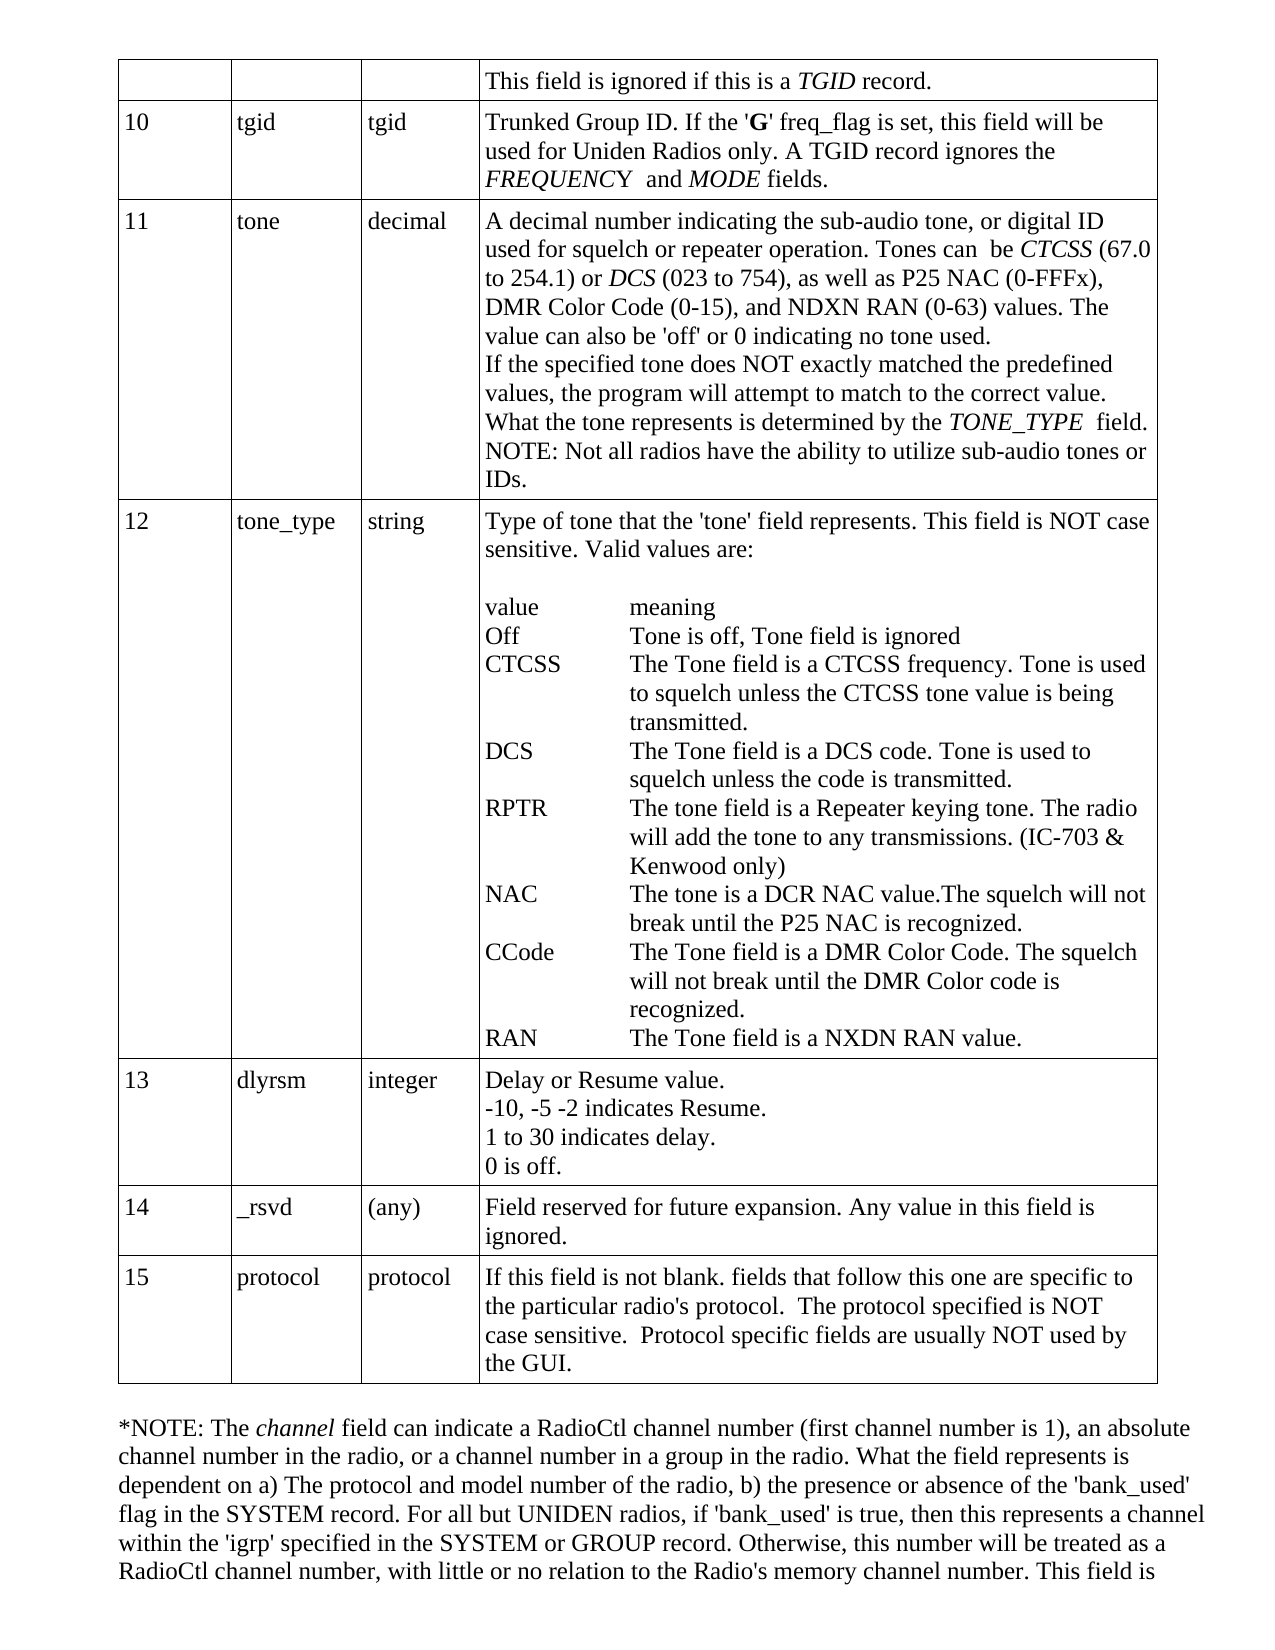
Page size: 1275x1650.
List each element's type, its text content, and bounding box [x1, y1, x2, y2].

table_cell Off [485, 621, 629, 649]
table_cell CTCSS [485, 650, 629, 736]
table_cell 11 [119, 200, 231, 499]
table_cell The tone is a DCR NAC value.The squelch will not break until the P25 NAC is recognized. [629, 880, 1151, 937]
table_cell This field is ignored if this is a TGID record. [480, 60, 1157, 100]
table_cell DCS [485, 736, 629, 793]
table_cell Field reserved for future expansion. Any value in this field is ignored. [480, 1186, 1157, 1255]
table_cell tgid [362, 101, 479, 199]
table_cell The Tone field is a CTCSS frequency. Tone is used to squelch unless the CTCSS tone value is being transmitted. [629, 650, 1151, 736]
table_cell RAN [485, 1023, 629, 1052]
table_cell RPTR [485, 793, 629, 879]
table_cell Type of tone that the 'tone' field represents. This field is NOT case sensitive. Valid values are: [480, 500, 1157, 1058]
table_cell A decimal number indicating the sub-audio tone, or digital ID used for squelch or repeater operation. Tones can be CTCSS (67.0 to 254.1) or DCS (023 to 754), as well as P25 NAC (0-FFFx), DMR Color Code (0-15), and NDXN RAN (0-63) values. The value can also be 'off' or 0 indicating no tone used. If the specified tone does NOT exactly matched the predefined values, the program will attempt to match to the correct value. What the tone represents is determined by the TONE_TYPE field. NOTE: Not all radios have the ability to utilize sub-audio tones or IDs. [480, 200, 1157, 499]
table_cell integer [362, 1059, 479, 1185]
table_cell CCode [485, 937, 629, 1023]
table_cell protocol [232, 1256, 361, 1383]
table_cell tone [232, 200, 361, 499]
table_cell [119, 60, 231, 100]
table_cell The Tone field is a DCS code. Tone is used to squelch unless the code is transmitted. [629, 736, 1151, 793]
table_cell 13 [119, 1059, 231, 1185]
table_cell The Tone field is a DMR Color Code. The squelch will not break until the DMR Color code is recognized. [629, 937, 1151, 1023]
table_cell Trunked Group ID. If the 'G' freq_flag is set, this field will be used for Uniden Radios only. A TGID record ignores the FREQUENCY and MODE fields. [480, 101, 1157, 199]
table_cell _rsvd [232, 1186, 361, 1255]
table_cell protocol [362, 1256, 479, 1383]
table_cell [362, 60, 479, 100]
table_cell 10 [119, 101, 231, 199]
table_cell 14 [119, 1186, 231, 1255]
table_cell If this field is not blank. fields that follow this one are specific to the particular radio's protocol. The protocol specified is NOT case sensitive. Protocol specific fields are usually NOT used by the GUI. [480, 1256, 1157, 1383]
table_header value [485, 592, 629, 621]
table_header meaning [629, 592, 1151, 621]
table_cell Delay or Resume value. -10, -5 -2 indicates Resume. 1 to 30 indicates delay. 0 is off. [480, 1059, 1157, 1185]
table_cell decimal [362, 200, 479, 499]
table_cell Tone is off, Tone field is ignored [629, 621, 1151, 649]
table_cell tone_type [232, 500, 361, 1058]
table_cell string [362, 500, 479, 1058]
table_cell dlyrsm [232, 1059, 361, 1185]
table_cell 15 [119, 1256, 231, 1383]
table_cell 12 [119, 500, 231, 1058]
table_cell (any) [362, 1186, 479, 1255]
table_cell [232, 60, 361, 100]
table_cell The tone field is a Repeater keying tone. The radio will add the tone to any transmissions. (IC-703 & Kenwood only) [629, 793, 1151, 879]
table_cell NAC [485, 880, 629, 937]
text *NOTE: The channel field can indicate a RadioCtl channel number (first channel number is 1), an absolute channel number in the radio, or a channel number in a group in the radio. What the field represents is dependent on a) The protocol and model number of the radio, b) the presence or absence of the 'bank_used' flag in the SYSTEM record. For all but UNIDEN radios, if 'bank_used' is true, then this represents a channel within the 'igrp' specified in the SYSTEM or GROUP record. Otherwise, this number will be treated as a RadioCtl channel number, with little or no relation to the Radio's memory channel number. This field is [118, 1413, 1216, 1585]
table_cell The Tone field is a NXDN RAN value. [629, 1023, 1151, 1052]
table_cell tgid [232, 101, 361, 199]
